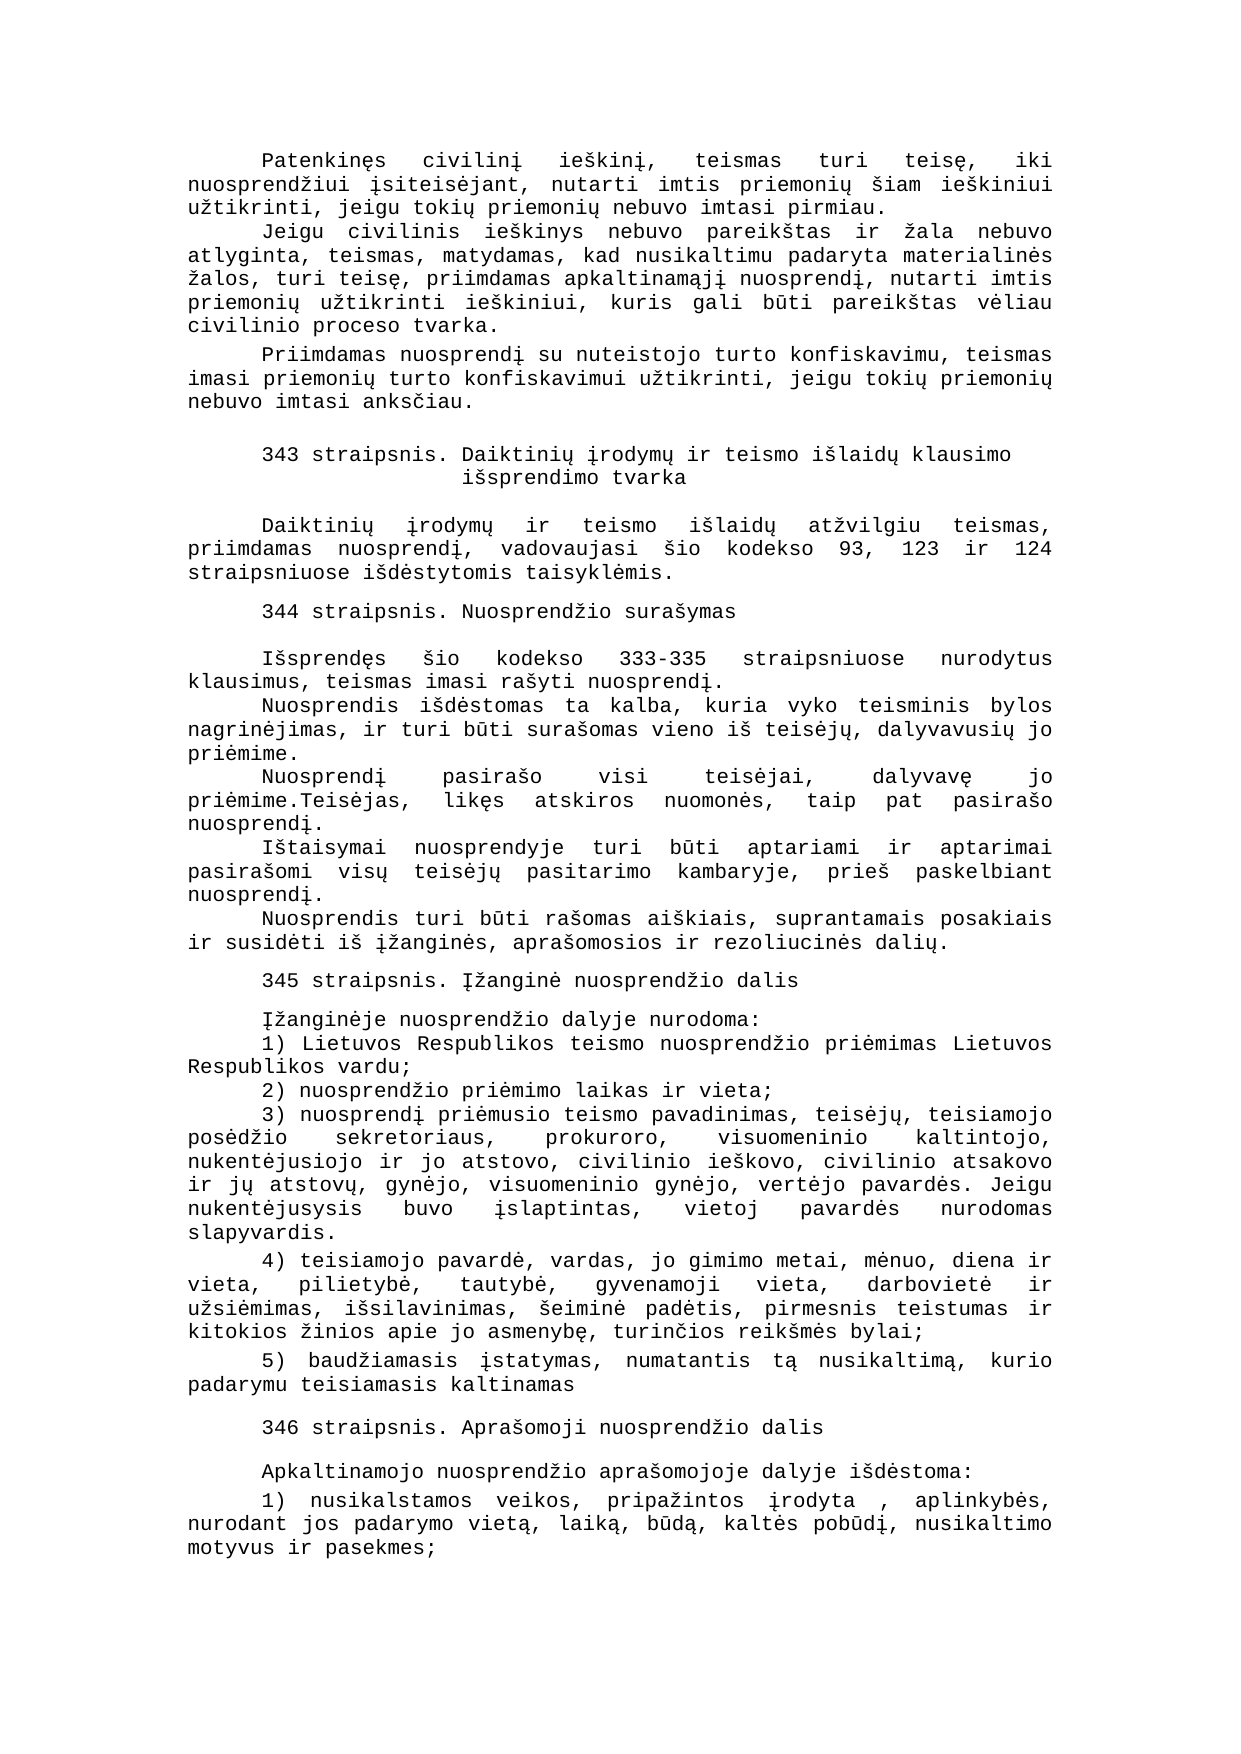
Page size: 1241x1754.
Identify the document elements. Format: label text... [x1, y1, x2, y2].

text Daiktinių įrodymų ir teismo išlaidų atžvilgiu teismas, priimdamas nuosprendį, vadovaujasi šio kodekso 93, 123 ir 124 straipsniuose išdėstytomis taisyklėmis. [187, 515, 1053, 586]
text Įžanginėje nuosprendžio dalyje nurodoma: [187, 1009, 1053, 1033]
text 1) nusikalstamos veikos, pripažintos įrodyta , aplinkybės, nurodant jos padarymo vietą, laiką, būdą, kaltės pobūdį, nusikaltimo motyvus ir pasekmes; [187, 1489, 1053, 1561]
text Išsprendęs šio kodekso 333-335 straipsniuose nurodytus klausimus, teismas imasi rašyti nuosprendį. [187, 648, 1053, 695]
text Patenkinęs civilinį ieškinį, teismas turi teisę, iki nuosprendžiui įsiteisėjant, nutarti imtis priemonių šiam ieškiniui užtikrinti, jeigu tokių priemonių nebuvo imtasi pirmiau. [187, 150, 1053, 221]
text 346 straipsnis. Aprašomoji nuosprendžio dalis [187, 1417, 1053, 1441]
text 4) teisiamojo pavardė, vardas, jo gimimo metai, mėnuo, diena ir vieta, pilietybė, tautybė, gyvenamoji vieta, darbovietė ir užsiėmimas, išsilavinimas, šeiminė padėtis, pirmesnis teistumas ir kitokios žinios apie jo asmenybę, turinčios reikšmės bylai; [187, 1250, 1053, 1345]
text 1) Lietuvos Respublikos teismo nuosprendžio priėmimas Lietuvos Respublikos vardu; [187, 1033, 1053, 1080]
text Apkaltinamojo nuosprendžio aprašomojoje dalyje išdėstoma: [187, 1461, 1053, 1484]
text Ištaisymai nuosprendyje turi būti aptariami ir aptarimai pasirašomi visų teisėjų pasitarimo kambaryje, prieš paskelbiant nuosprendį. [187, 837, 1053, 908]
text 343 straipsnis. Daiktinių įrodymų ir teismo išlaidų klausimo [187, 444, 1053, 467]
text Nuosprendį pasirašo visi teisėjai, dalyvavę jo priėmime.Teisėjas, likęs atskiros nuomonės, taip pat pasirašo nuosprendį. [187, 766, 1053, 837]
text Jeigu civilinis ieškinys nebuvo pareikštas ir žala nebuvo atlyginta, teismas, matydamas, kad nusikaltimu padaryta materialinės žalos, turi teisę, priimdamas apkaltinamąjį nuosprendį, nutarti imtis priemonių užtikrinti ieškiniui, kuris gali būti pareikštas vėliau civilinio proceso tvarka. [187, 221, 1053, 339]
text Nuosprendis turi būti rašomas aiškiais, suprantamais posakiais ir susidėti iš įžanginės, aprašomosios ir rezoliucinės dalių. [187, 908, 1053, 955]
text Nuosprendis išdėstomas ta kalba, kuria vyko teisminis bylos nagrinėjimas, ir turi būti surašomas vieno iš teisėjų, dalyvavusių jo priėmime. [187, 695, 1053, 766]
text išsprendimo tvarka [187, 467, 1053, 491]
text 345 straipsnis. Įžanginė nuosprendžio dalis [187, 970, 1053, 994]
text Priimdamas nuosprendį su nuteistojo turto konfiskavimu, teismas imasi priemonių turto konfiskavimui užtikrinti, jeigu tokių priemonių nebuvo imtasi anksčiau. [187, 344, 1053, 415]
text 2) nuosprendžio priėmimo laikas ir vieta; [187, 1080, 1053, 1103]
text 3) nuosprendį priėmusio teismo pavadinimas, teisėjų, teisiamojo posėdžio sekretoriaus, prokuroro, visuomeninio kaltintojo, nukentėjusiojo ir jo atstovo, civilinio ieškovo, civilinio atsakovo ir jų atstovų, gynėjo, visuomeninio gynėjo, vertėjo pavardės. Jeigu nukentėjusysis buvo įslaptintas, vietoj pavardės nurodomas slapyvardis. [187, 1103, 1053, 1245]
text 5) baudžiamasis įstatymas, numatantis tą nusikaltimą, kurio padarymu teisiamasis kaltinamas [187, 1350, 1053, 1397]
text 344 straipsnis. Nuosprendžio surašymas [187, 601, 1053, 624]
